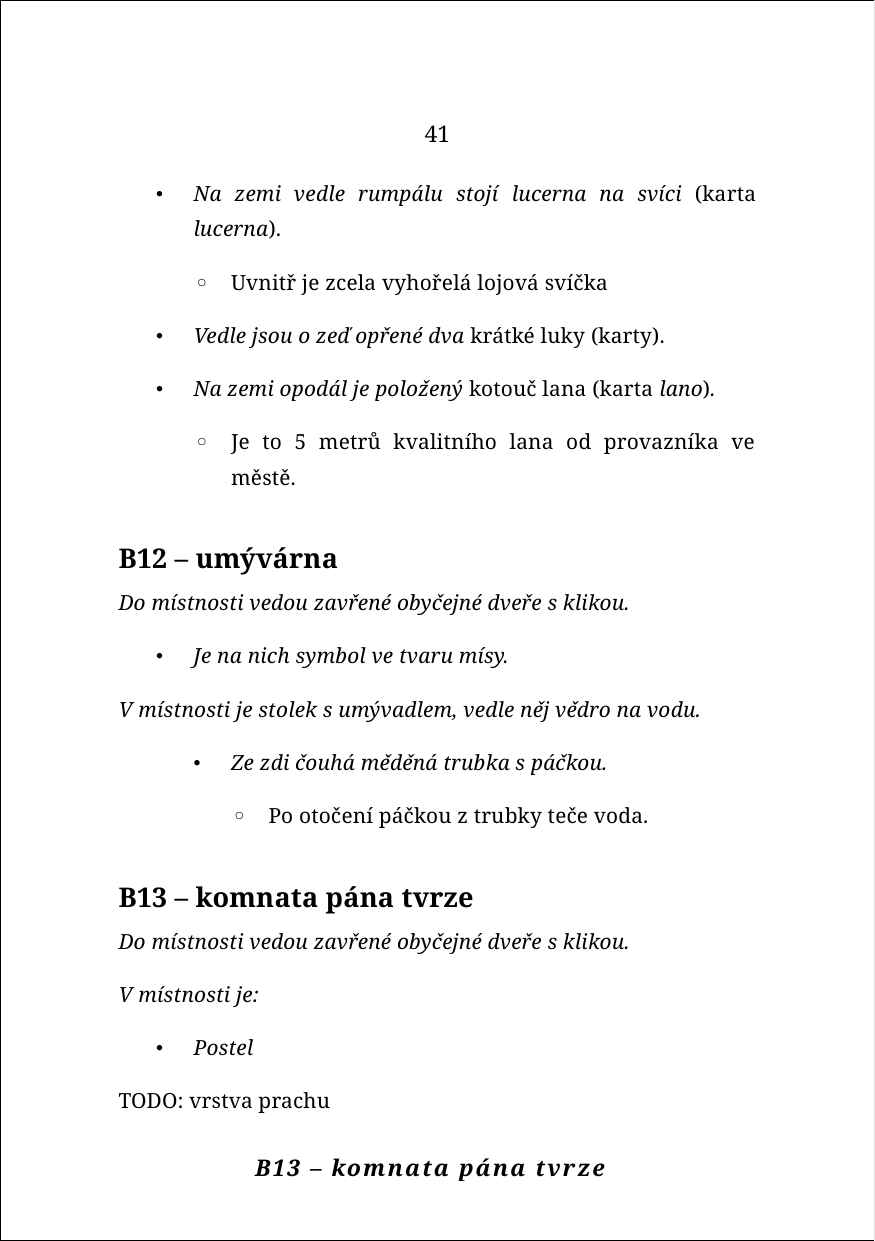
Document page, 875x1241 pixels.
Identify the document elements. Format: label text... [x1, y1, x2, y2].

text V místnosti je: [118, 980, 756, 1008]
list Uvnitř je zcela vyhořelá lojová svíčka [193, 268, 756, 296]
list Po otočení páčkou z trubky teče voda. [231, 801, 756, 830]
text TODO: vrstva prachu [118, 1087, 756, 1115]
text V místnosti je stolek s umývadlem, vedle něj vědro na vodu. [118, 695, 756, 723]
subtitle B13 – komnata pána tvrze [118, 878, 756, 915]
text Do místnosti vedou zavřené obyčejné dveře s klikou. [118, 588, 756, 617]
list Ze zdi čouhá měděná trubka s páčkou. [193, 748, 756, 777]
list Vedle jsou o zeď opřené dva krátké luky (karty). [156, 321, 756, 349]
list Na zemi opodál je položený kotouč lana (karta lano). [156, 374, 756, 403]
list Je to 5 metrů kvalitního lana od provazníka ve městě. [193, 427, 756, 491]
list Na zemi vedle rumpálu stojí lucerna na svíci (karta lucerna). [156, 179, 756, 243]
text Do místnosti vedou zavřené obyčejné dveře s klikou. [118, 927, 756, 955]
list Postel [156, 1033, 756, 1062]
subtitle B12 – umývárna [118, 540, 756, 577]
list Je na nich symbol ve tvaru mísy. [156, 642, 756, 670]
